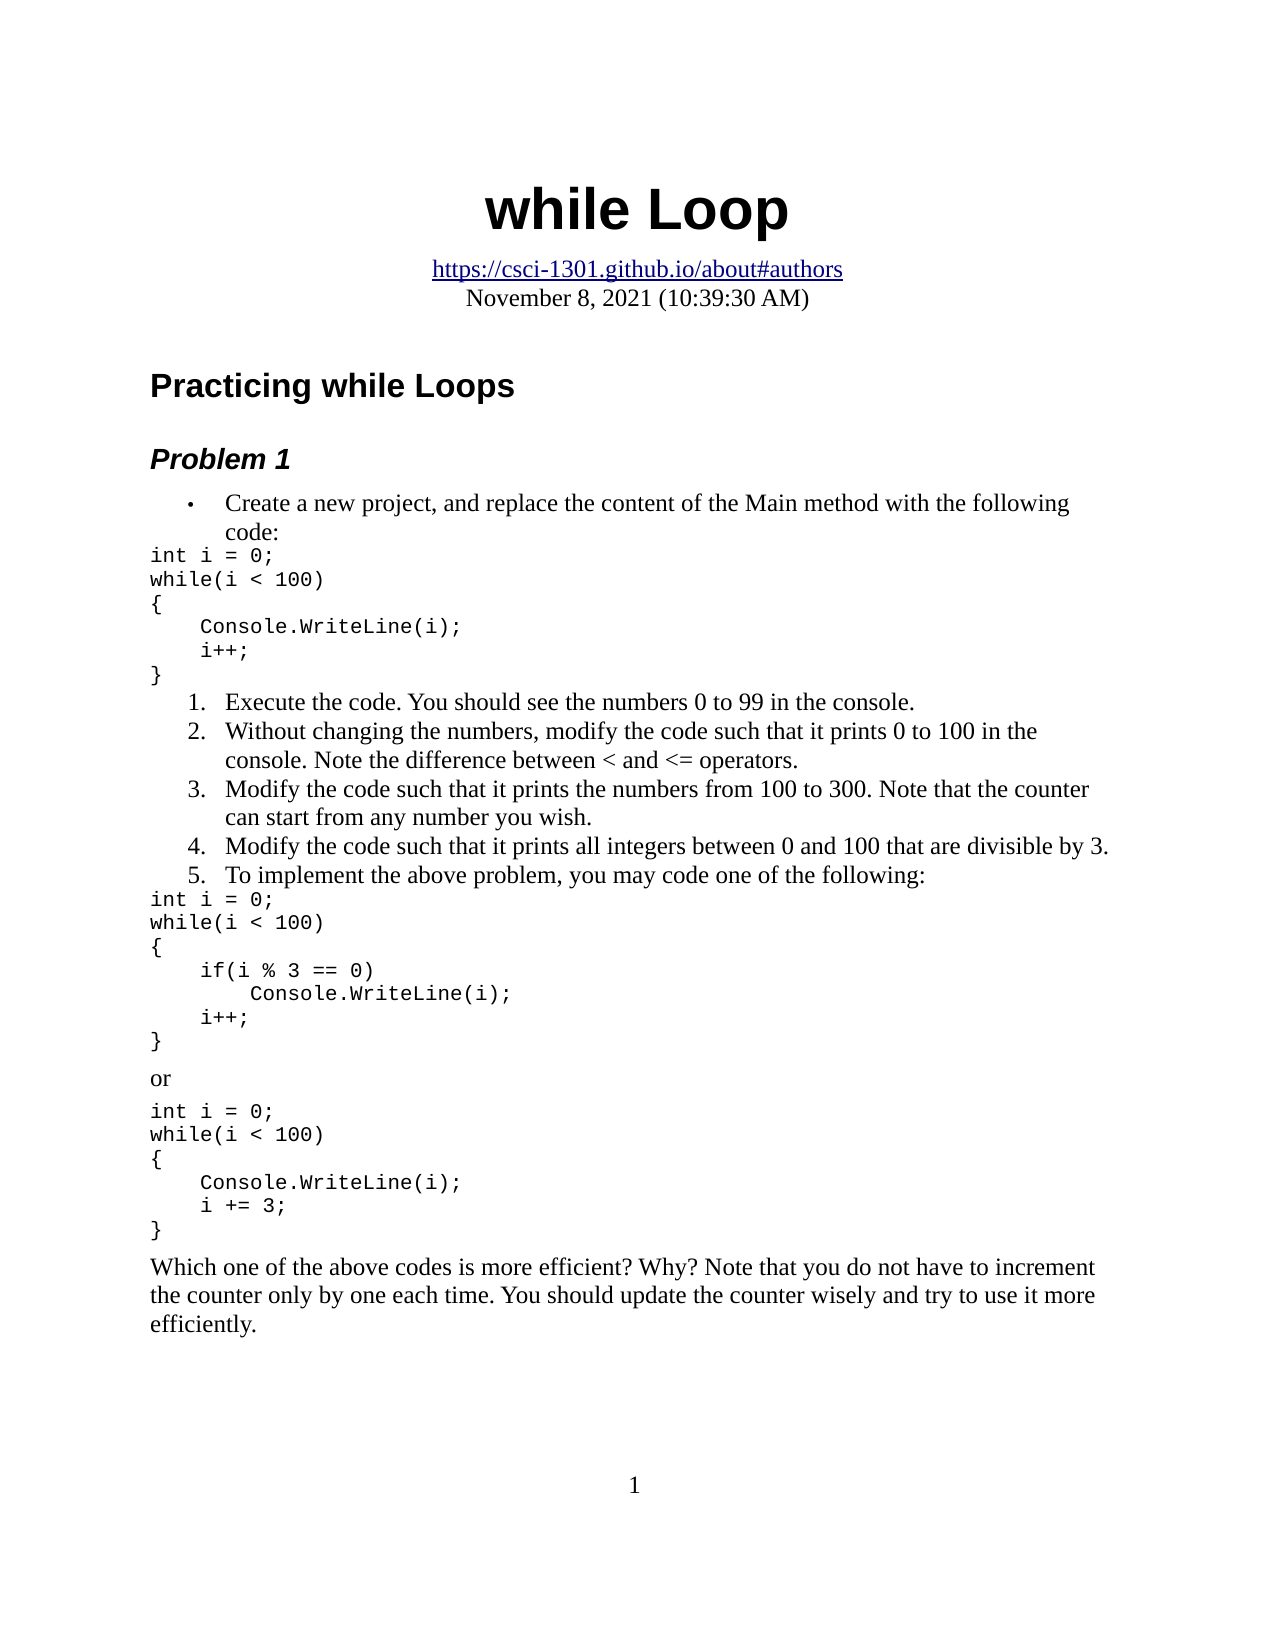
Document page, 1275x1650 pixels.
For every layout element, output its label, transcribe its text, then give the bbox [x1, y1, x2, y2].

text } [150, 1031, 1125, 1054]
text { [150, 1148, 1125, 1172]
text int i = 0; [150, 1101, 1125, 1124]
text or [150, 1063, 1125, 1092]
text i++; [150, 1007, 1125, 1031]
text i++; [150, 640, 1125, 664]
list Without changing the numbers, modify the code such that it prints 0 to 100 in the console. Note the difference between < and <= operators. [187, 716, 1125, 774]
text Console.WriteLine(i); [150, 1172, 1125, 1195]
text while(i < 100) [150, 1124, 1125, 1148]
text while(i < 100) [150, 912, 1125, 936]
text i += 3; [150, 1195, 1125, 1219]
list To implement the above problem, you may code one of the following: [187, 860, 1125, 889]
title while Loop [150, 175, 1125, 242]
text int i = 0; [150, 889, 1125, 912]
text if(i % 3 == 0) [150, 959, 1125, 983]
text } [150, 1219, 1125, 1243]
text Console.WriteLine(i); [150, 616, 1125, 640]
list Modify the code such that it prints the numbers from 100 to 300. Note that the counter can start from any number you wish. [187, 774, 1125, 831]
text Which one of the above codes is more efficient? Why? Note that you do not have to increment the counter only by one each time. You should update the counter wisely and try to use it more efficiently. [150, 1252, 1125, 1338]
subtitle Problem 1 [150, 442, 1125, 476]
text } [150, 664, 1125, 687]
list Modify the code such that it prints all integers between 0 and 100 that are divisible by 3. [187, 831, 1125, 860]
text November 8, 2021 (10:39:30 AM) [150, 283, 1125, 312]
list Execute the code. You should see the numbers 0 to 99 in the console. [187, 687, 1125, 716]
text Console.WriteLine(i); [150, 983, 1125, 1007]
subtitle Practicing while Loops [150, 366, 1125, 404]
text { [150, 593, 1125, 616]
text https://csci-1301.github.io/about#authors [150, 254, 1125, 283]
text while(i < 100) [150, 569, 1125, 593]
text int i = 0; [150, 546, 1125, 569]
text { [150, 936, 1125, 959]
list Create a new project, and replace the content of the Main method with the following code: [187, 488, 1125, 546]
